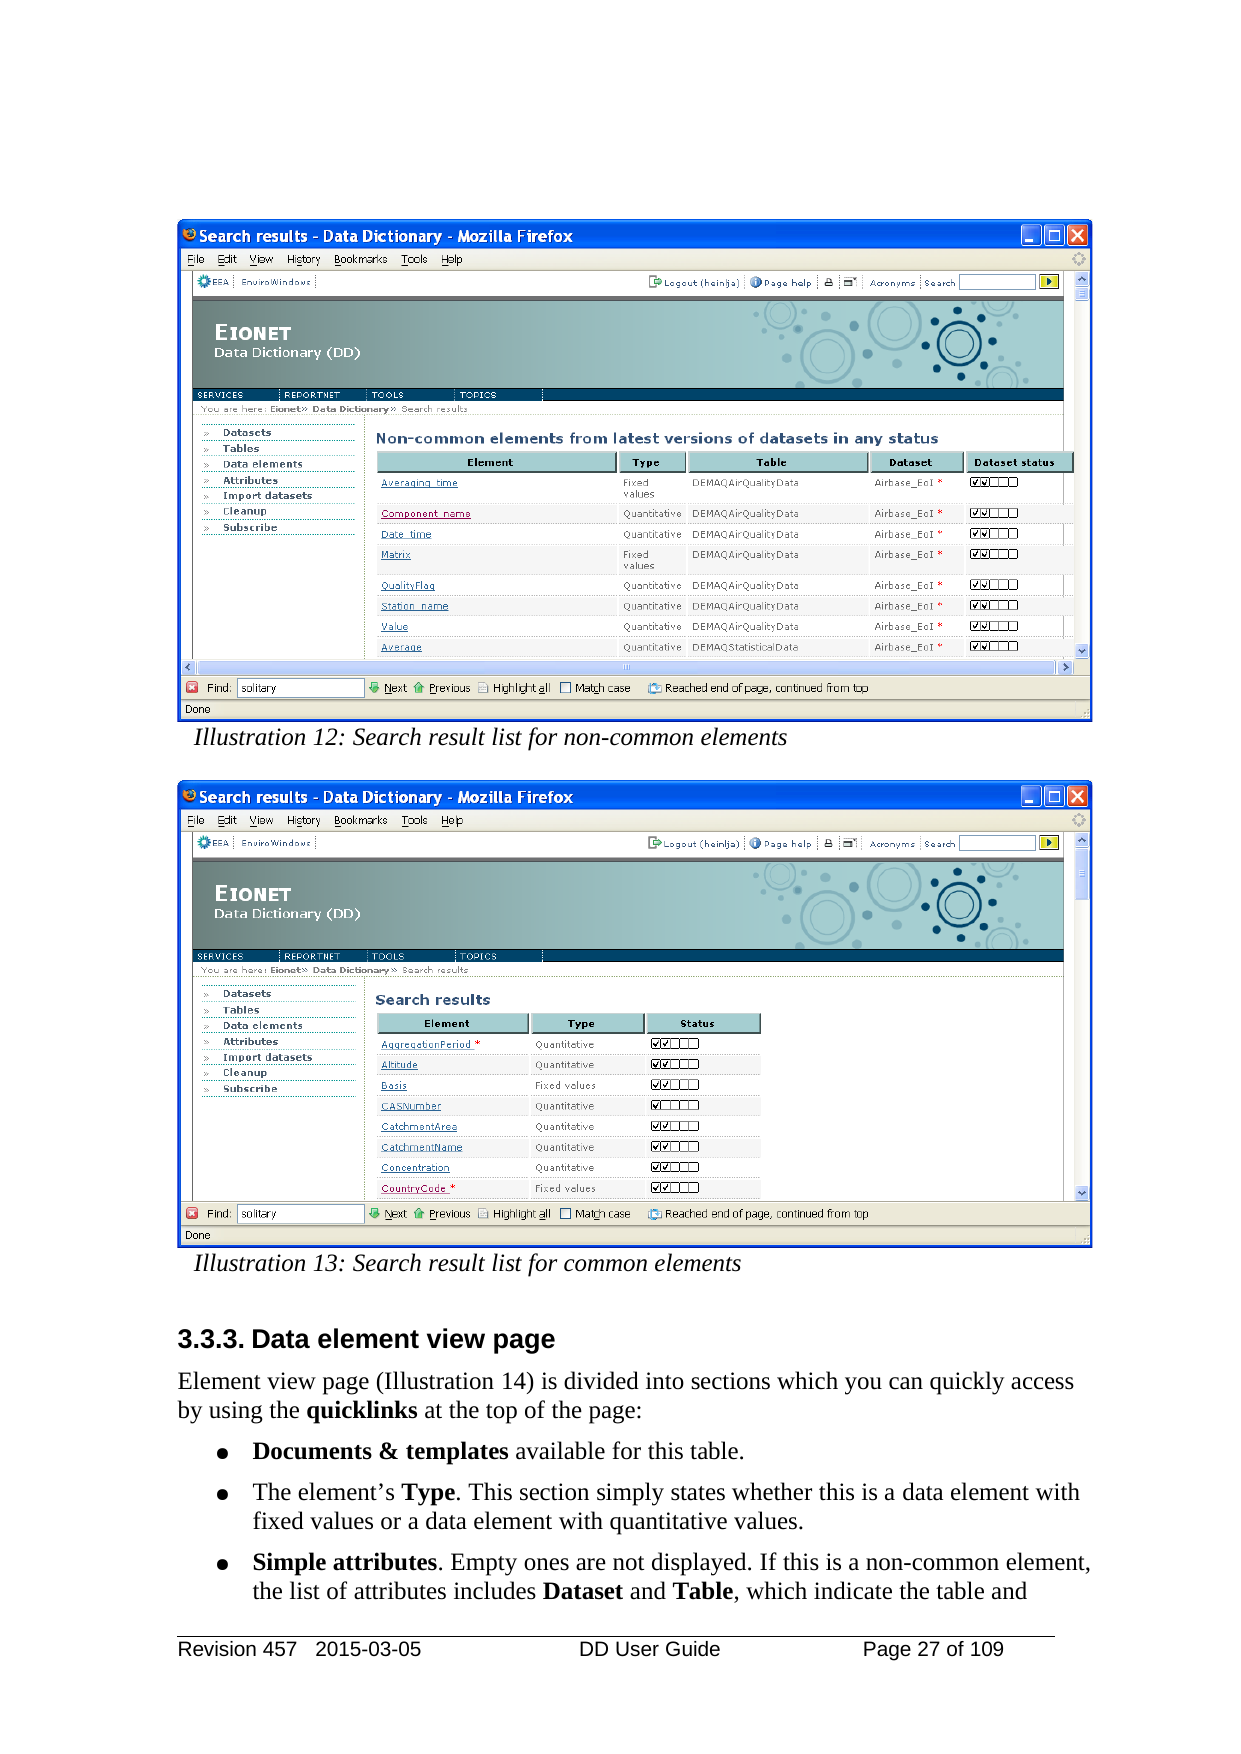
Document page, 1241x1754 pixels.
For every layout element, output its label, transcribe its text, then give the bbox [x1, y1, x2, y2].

picture [177, 219, 1093, 722]
picture [177, 780, 1093, 1248]
list Documents & templates available for this table. [215, 1436, 1092, 1465]
list Simple attributes. Empty ones are not displayed. If this is a non-common element, the list of attributes includes Dataset and Table, which indicate the table and [215, 1547, 1092, 1605]
list The element’s Type. This section simply states whether this is a data element with fixed values or a data element with quantitative values. [215, 1477, 1092, 1535]
text Illustration 13: Search result list for common elements [194, 1248, 1076, 1277]
text Element view page (Illustration 14) is divided into sections which you can quickly access by using the quicklinks at the top of the page: [177, 1366, 1092, 1424]
subtitle Data element view page [177, 1322, 1092, 1353]
text Illustration 12: Search result list for non-common elements [194, 722, 1076, 751]
